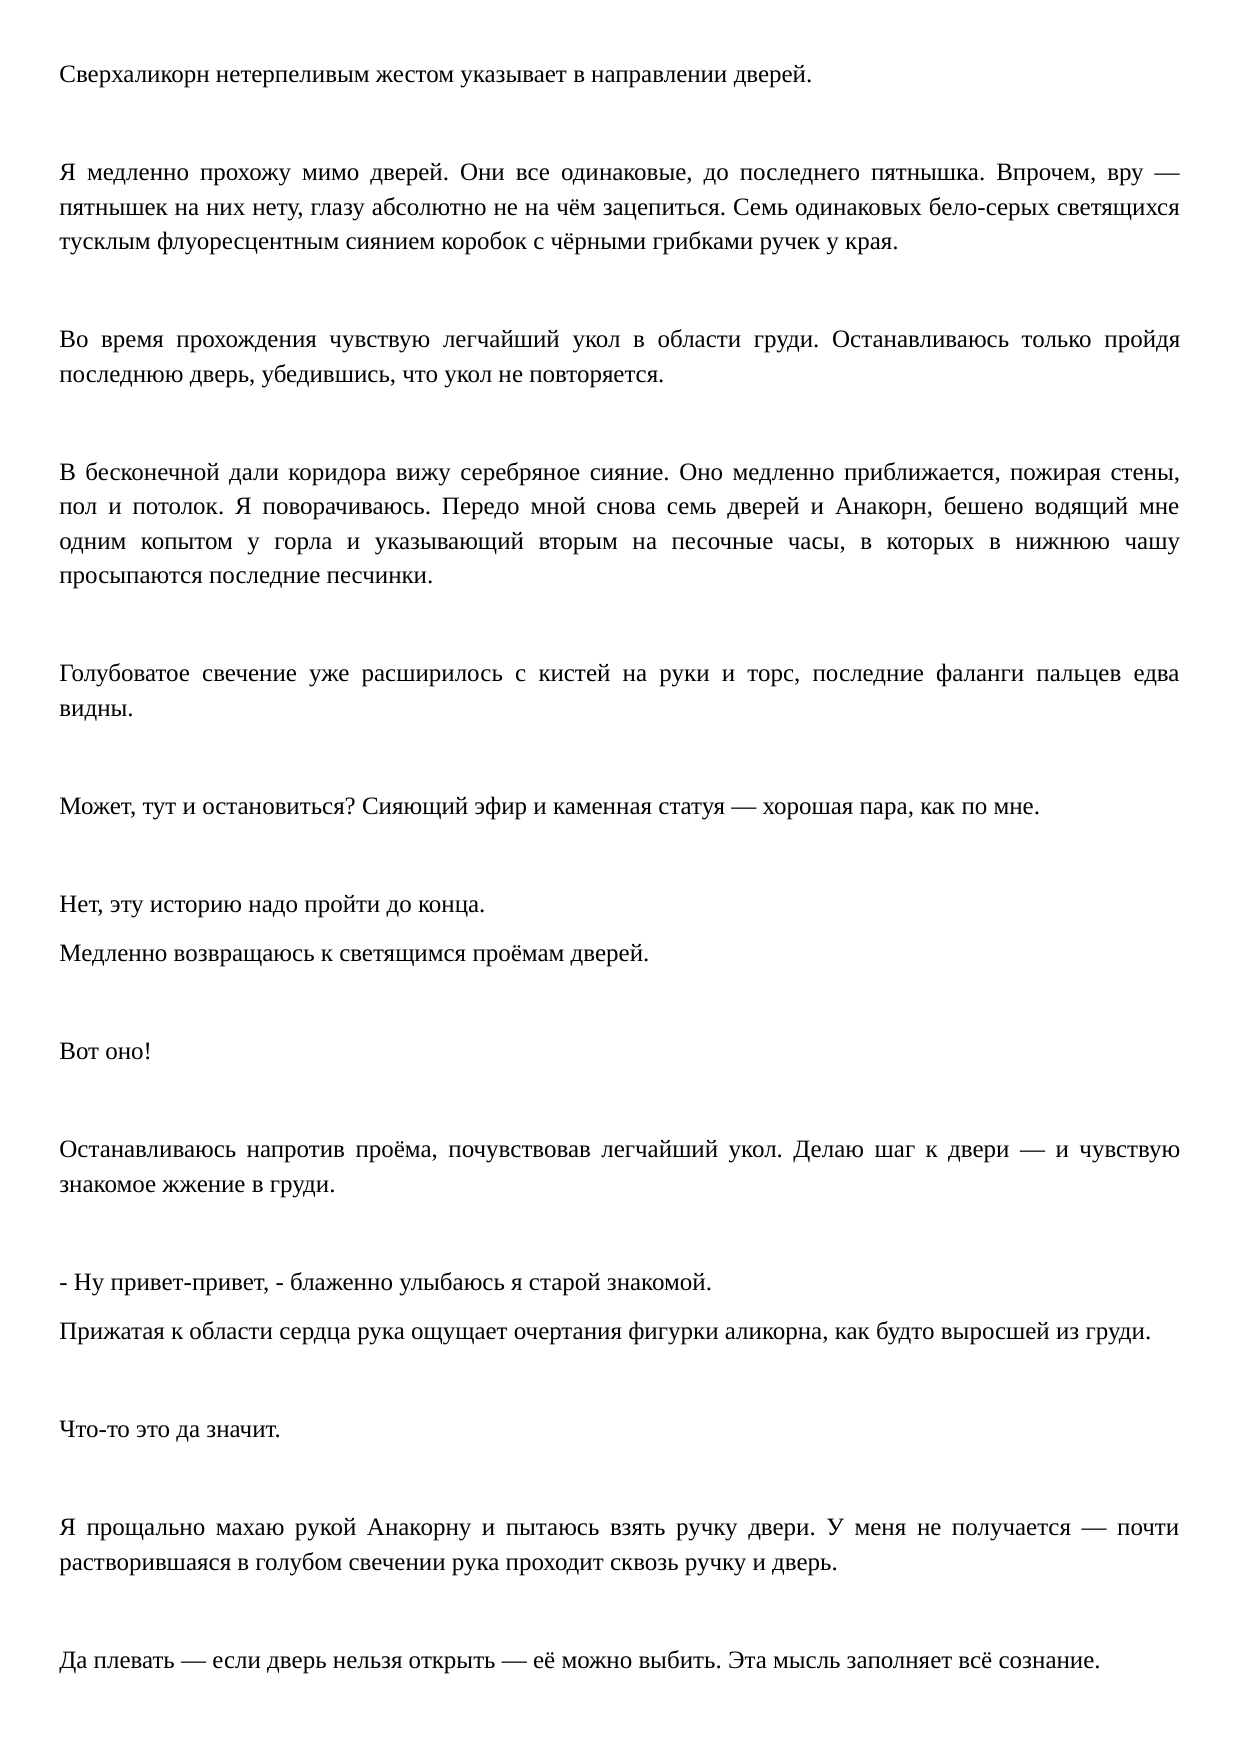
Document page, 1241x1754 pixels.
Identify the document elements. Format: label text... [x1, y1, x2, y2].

text Нет, эту историю надо пройти до конца. [59, 889, 1181, 918]
text Прижатая к области сердца рука ощущает очертания фигурки аликорна, как будто выросшей из груди. [59, 1316, 1181, 1345]
text В бесконечной дали коридора вижу серебряное сияние. Оно медленно приближается, пожирая стены, пол и потолок. Я поворачиваюсь. Передо мной снова семь дверей и Анакорн, бешено водящий мне одним копытом у горла и указывающий вторым на песочные часы, в которых в нижнюю чашу просыпаются последние песчинки. [59, 457, 1181, 589]
text Может, тут и остановиться? Сияющий эфир и каменная статуя — хорошая пара, как по мне. [59, 791, 1181, 820]
text Медленно возвращаюсь к светящимся проёмам дверей. [59, 938, 1181, 967]
text Во время прохождения чувствую легчайший укол в области груди. Останавливаюсь только пройдя последнюю дверь, убедившись, что укол не повторяется. [59, 324, 1181, 387]
text Что-то это да значит. [59, 1414, 1181, 1443]
text Я медленно прохожу мимо дверей. Они все одинаковые, до последнего пятнышка. Впрочем, вру — пятнышек на них нету, глазу абсолютно не на чём зацепиться. Семь одинаковых бело-серых светящихся тусклым флуоресцентным сиянием коробок с чёрными грибками ручек у края. [59, 157, 1181, 255]
text Останавливаюсь напротив проёма, почувствовав легчайший укол. Делаю шаг к двери — и чувствую знакомое жжение в груди. [59, 1134, 1181, 1198]
text Я прощально махаю рукой Анакорну и пытаюсь взять ручку двери. У меня не получается — почти растворившаяся в голубом свечении рука проходит сквозь ручку и дверь. [59, 1512, 1181, 1576]
text - Ну привет-привет, - блаженно улыбаюсь я старой знакомой. [59, 1267, 1181, 1296]
text Сверхаликорн нетерпеливым жестом указывает в направлении дверей. [59, 59, 1181, 88]
text Да плевать — если дверь нельзя открыть — её можно выбить. Эта мысль заполняет всё сознание. [59, 1645, 1181, 1674]
text Голубоватое свечение уже расширилось с кистей на руки и торс, последние фаланги пальцев едва видны. [59, 658, 1181, 722]
text Вот оно! [59, 1036, 1181, 1065]
